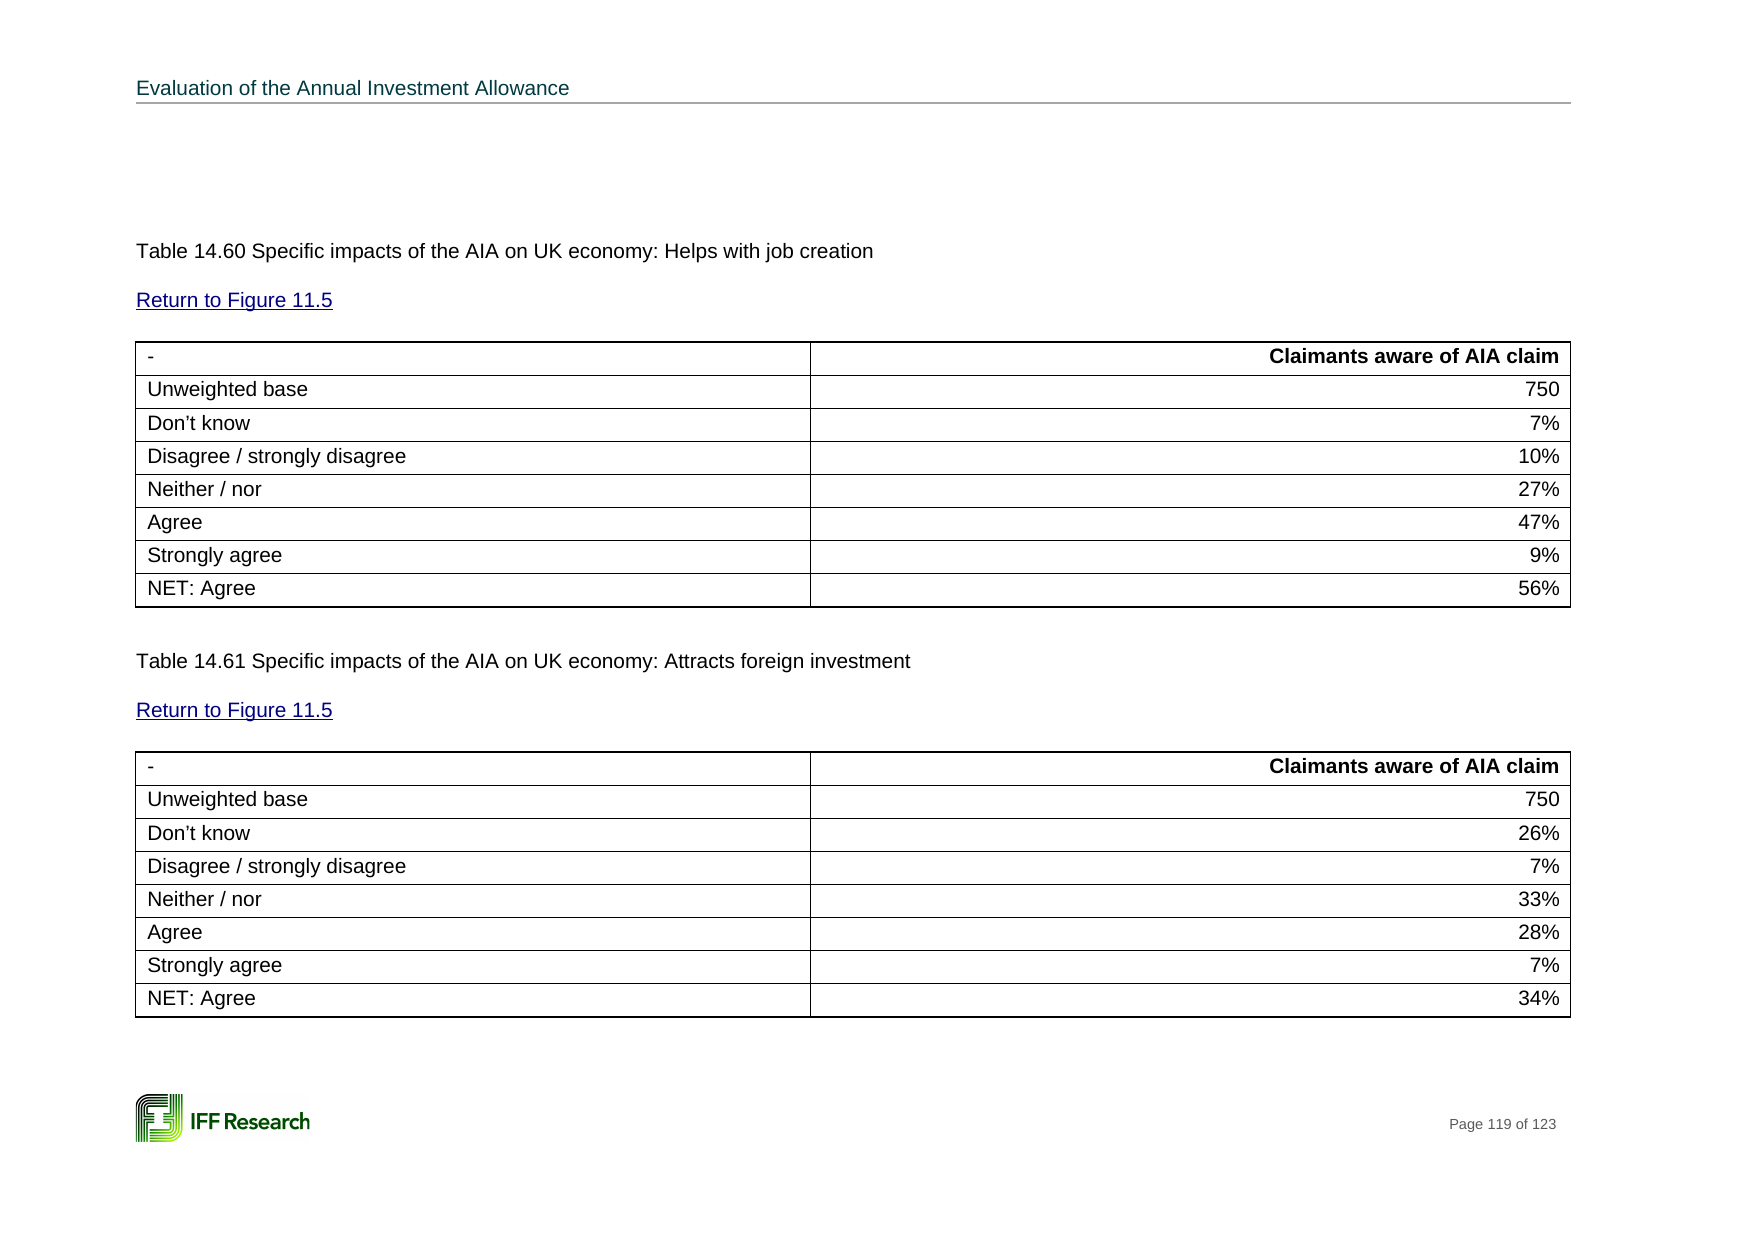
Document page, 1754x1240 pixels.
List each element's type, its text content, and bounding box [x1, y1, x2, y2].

text Return to Figure 11.5 [136, 288, 1571, 312]
subtitle Table 14.60 Specific impacts of the AIA on UK economy: Helps with job creation [136, 239, 1571, 263]
table_cell Agree [136, 508, 810, 540]
table_cell Neither / nor [136, 475, 810, 507]
table_cell 47% [811, 508, 1570, 540]
table_header - [136, 343, 810, 374]
table_cell 26% [811, 819, 1570, 851]
table_cell Strongly agree [136, 951, 810, 983]
table_cell 7% [811, 409, 1570, 441]
table_cell 28% [811, 918, 1570, 950]
table_cell Strongly agree [136, 541, 810, 573]
table_cell Disagree / strongly disagree [136, 852, 810, 884]
table_cell 750 [811, 786, 1570, 818]
table_header - [136, 753, 810, 784]
table_cell Unweighted base [136, 786, 810, 818]
table_cell Disagree / strongly disagree [136, 442, 810, 474]
table_cell Unweighted base [136, 376, 810, 408]
table_cell Agree [136, 918, 810, 950]
text Return to Figure 11.5 [136, 698, 1571, 722]
table_cell 9% [811, 541, 1570, 573]
table_cell 27% [811, 475, 1570, 507]
table_cell NET: Agree [136, 574, 810, 606]
table_cell Don’t know [136, 409, 810, 441]
table_cell NET: Agree [136, 984, 810, 1016]
table_cell Neither / nor [136, 885, 810, 917]
table_cell Don’t know [136, 819, 810, 851]
table_header Claimants aware of AIA claim [811, 753, 1570, 784]
table_cell 33% [811, 885, 1570, 917]
table_cell 10% [811, 442, 1570, 474]
subtitle Table 14.61 Specific impacts of the AIA on UK economy: Attracts foreign investment [136, 649, 1571, 673]
table_header Claimants aware of AIA claim [811, 343, 1570, 374]
table_cell 7% [811, 951, 1570, 983]
table_cell 56% [811, 574, 1570, 606]
table_cell 750 [811, 376, 1570, 408]
table_cell 34% [811, 984, 1570, 1016]
table_cell 7% [811, 852, 1570, 884]
